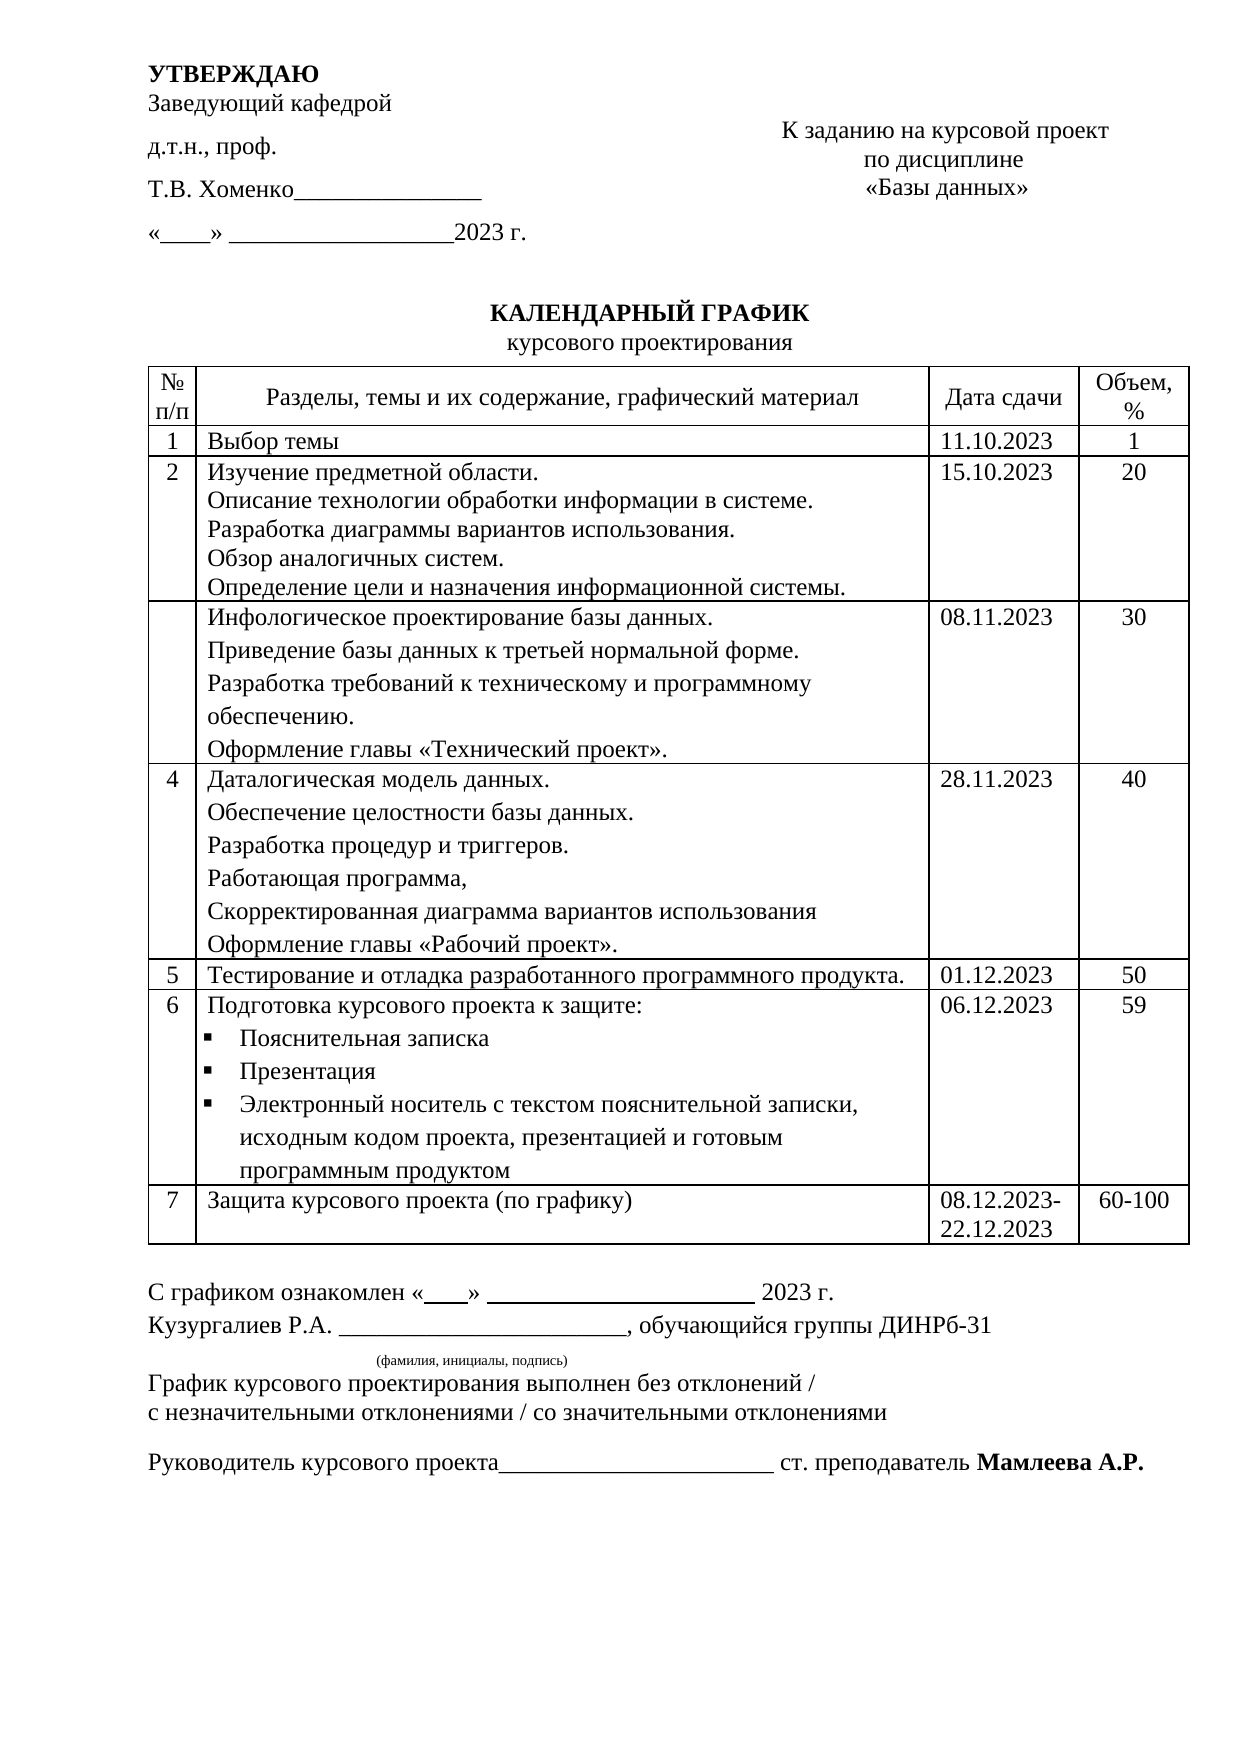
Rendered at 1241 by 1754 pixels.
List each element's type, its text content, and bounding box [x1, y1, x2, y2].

table_cell Защита курсового проекта (по графику) [197, 1186, 928, 1243]
text График курсового проектирования выполнен без отклонений / с незначительными отклонениями / со значительными отклонениями [148, 1368, 1152, 1426]
table_cell Тестирование и отладка разработанного программного продукта. [197, 960, 928, 988]
table_cell 7 [149, 1186, 195, 1243]
table_cell 2 [149, 457, 195, 600]
table_cell 06.12.2023 [930, 990, 1078, 1184]
table_cell Выбор темы [197, 426, 928, 455]
table_cell 6 [149, 990, 195, 1184]
table_cell Даталогическая модель данных. Обеспечение целостности базы данных. Разработка процедур и триггеров. Работающая программа, Скорректированная диаграмма вариантов использования Оформление главы «Рабочий проект». [197, 764, 928, 958]
table_cell 01.12.2023 [930, 960, 1078, 988]
table_header Объем, % [1080, 367, 1188, 425]
text курсового проектирования [148, 327, 1152, 356]
table_header № п/п [149, 367, 195, 425]
table_cell 08.12.2023-22.12.2023 [930, 1186, 1078, 1243]
table_cell 59 [1080, 990, 1188, 1184]
table_header К заданию на курсовой проект по дисциплине «Базы данных» [701, 59, 1192, 298]
table_header УТВЕРЖДАЮ [136, 59, 701, 88]
table_cell 08.11.2023 [930, 602, 1078, 763]
text С графиком ознакомлен « » 2023 г. [148, 1277, 1152, 1306]
table_cell Заведующий кафедрой д.т.н., проф. Т.В. Хоменко_______________ «____» __________________2023 г. [136, 88, 701, 298]
table_cell 50 [1080, 960, 1188, 988]
table_cell 1 [1080, 426, 1188, 455]
table_cell 5 [149, 960, 195, 988]
table_cell 60-100 [1080, 1186, 1188, 1243]
table_cell [149, 602, 195, 763]
table_cell Подготовка курсового проекта к защите: Пояснительная записка Презентация Электронный носитель с текстом пояснительной записки, исходным кодом проекта, презентацией и готовым программным продуктом [197, 990, 928, 1184]
text Руководитель курсового проекта______________________ ст. преподаватель Мамлеева А.Р. [148, 1447, 1152, 1476]
table_header Разделы, темы и их содержание, графический материал [197, 367, 928, 425]
text (фамилия, инициалы, подпись) [295, 1339, 1152, 1368]
table_cell 15.10.2023 [930, 457, 1078, 600]
table_cell Инфологическое проектирование базы данных. Приведение базы данных к третьей нормальной форме. Разработка требований к техническому и программному обеспечению. Оформление главы «Технический проект». [197, 602, 928, 763]
table_cell 20 [1080, 457, 1188, 600]
table_header Дата сдачи [930, 367, 1078, 425]
table_cell 11.10.2023 [930, 426, 1078, 455]
text Кузургалиев Р.А. _______________________, обучающийся группы ДИНРб-31 [148, 1311, 1152, 1339]
table_cell 40 [1080, 764, 1188, 958]
table_cell 28.11.2023 [930, 764, 1078, 958]
text КАЛЕНДАРНЫЙ ГРАФИК [148, 298, 1152, 327]
table_cell 1 [149, 426, 195, 455]
table_cell Изучение предметной области. Описание технологии обработки информации в системе. Разработка диаграммы вариантов использования. Обзор аналогичных систем. Определение цели и назначения информационной системы. [197, 457, 928, 600]
table_cell 30 [1080, 602, 1188, 763]
table_cell 4 [149, 764, 195, 958]
